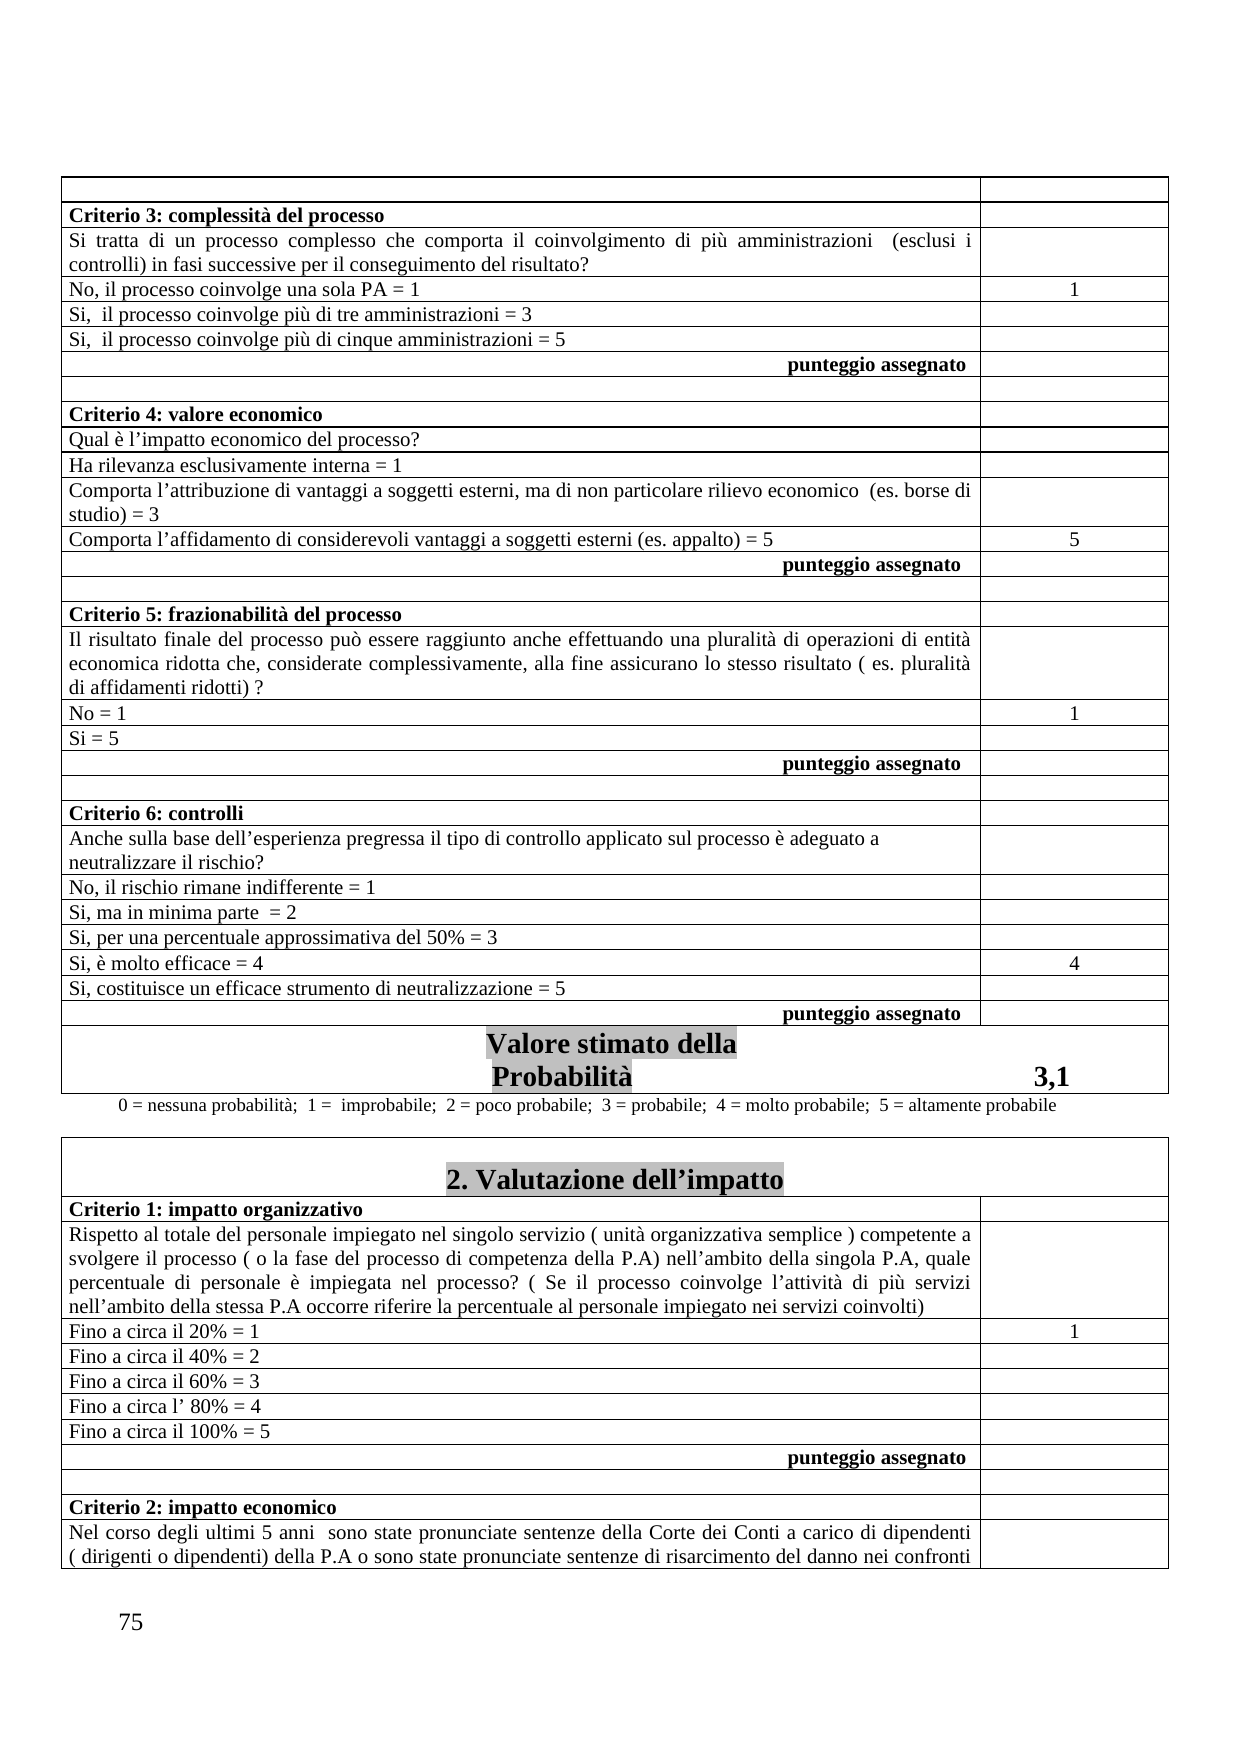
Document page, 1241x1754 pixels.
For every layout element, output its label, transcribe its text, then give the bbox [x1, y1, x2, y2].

table_cell [981, 1001, 1168, 1025]
table_cell [981, 900, 1168, 924]
table_cell [981, 925, 1168, 949]
table_cell [981, 203, 1168, 227]
table_cell [981, 751, 1168, 775]
table_cell [981, 776, 1168, 800]
table_cell [981, 826, 1168, 874]
table_cell [981, 602, 1168, 626]
table_cell Criterio 5: frazionabilità del processo [62, 602, 980, 626]
table_cell Fino a circa il 100% = 5 [62, 1420, 980, 1443]
table_cell 1 [981, 277, 1168, 301]
table_cell [981, 1520, 1168, 1568]
table_cell No = 1 [62, 700, 980, 724]
table_cell Criterio 4: valore economico [62, 402, 980, 426]
table_cell [981, 1394, 1168, 1418]
table_cell [981, 1445, 1168, 1469]
table_cell Criterio 6: controlli [62, 801, 980, 825]
table_cell Criterio 1: impatto organizzativo [62, 1197, 980, 1221]
table_cell [981, 352, 1168, 376]
table_cell [981, 302, 1168, 326]
table_cell Si, il processo coinvolge più di cinque amministrazioni = 5 [62, 327, 980, 351]
table_cell [981, 1495, 1168, 1519]
text 0 = nessuna probabilità; 1 = improbabile; 2 = poco probabile; 3 = probabile; 4 = molto probabile; 5 = altamente probabile [118, 1094, 1122, 1115]
table_cell Criterio 3: complessità del processo [62, 203, 980, 227]
table_cell [981, 402, 1168, 426]
table_cell [981, 577, 1168, 601]
table_cell punteggio assegnato [62, 1445, 980, 1469]
table_cell [62, 377, 980, 401]
table_cell 4 [981, 950, 1168, 974]
table_cell Il risultato finale del processo può essere raggiunto anche effettuando una pluralità di operazioni di entità economica ridotta che, considerate complessivamente, alla fine assicurano lo stesso risultato ( es. pluralità di affidamenti ridotti) ? [62, 627, 980, 699]
table_cell 5 [981, 527, 1168, 551]
table_cell [981, 228, 1168, 276]
table_cell Qual è l’impatto economico del processo? [62, 428, 980, 451]
table_cell Si, ma in minima parte = 2 [62, 900, 980, 924]
table_cell [62, 577, 980, 601]
table_cell [62, 776, 980, 800]
table_cell Si = 5 [62, 726, 980, 749]
table_cell [981, 726, 1168, 749]
table_cell [981, 1344, 1168, 1368]
table_cell [981, 1470, 1168, 1494]
table_cell Fino a circa il 40% = 2 [62, 1344, 980, 1368]
table_cell punteggio assegnato [62, 352, 980, 376]
table_cell punteggio assegnato [62, 751, 980, 775]
table_cell [981, 1420, 1168, 1443]
table_cell Comporta l’affidamento di considerevoli vantaggi a soggetti esterni (es. appalto) = 5 [62, 527, 980, 551]
table_cell punteggio assegnato [62, 552, 980, 576]
table_cell Anche sulla base dell’esperienza pregressa il tipo di controllo applicato sul processo è adeguato a neutralizzare il rischio? [62, 826, 980, 874]
table_cell Fino a circa il 20% = 1 [62, 1319, 980, 1343]
table_cell No, il processo coinvolge una sola PA = 1 [62, 277, 980, 301]
table_cell Nel corso degli ultimi 5 anni sono state pronunciate sentenze della Corte dei Conti a carico di dipendenti ( dirigenti o dipendenti) della P.A o sono state pronunciate sentenze di risarcimento del danno nei confronti [62, 1520, 980, 1568]
table_cell [981, 801, 1168, 825]
table_cell [981, 327, 1168, 351]
table_cell Rispetto al totale del personale impiegato nel singolo servizio ( unità organizzativa semplice ) competente a svolgere il processo ( o la fase del processo di competenza della P.A) nell’ambito della singola P.A, quale percentuale di personale è impiegata nel processo? ( Se il processo coinvolge l’attività di più servizi nell’ambito della stessa P.A occorre riferire la percentuale al personale impiegato nei servizi coinvolti) [62, 1222, 980, 1318]
table_cell [981, 552, 1168, 576]
table_header 2. Valutazione dell’impatto [62, 1138, 1168, 1196]
table_cell Si, costituisce un efficace strumento di neutralizzazione = 5 [62, 976, 980, 999]
table_cell [62, 178, 980, 201]
table_cell No, il rischio rimane indifferente = 1 [62, 875, 980, 899]
table_cell punteggio assegnato [62, 1001, 980, 1025]
table_cell [981, 428, 1168, 451]
table_cell Fino a circa l’ 80% = 4 [62, 1394, 980, 1418]
table_cell Valore stimato della Probabilità 3,1 [62, 1026, 1168, 1093]
table_cell 1 [981, 700, 1168, 724]
table_cell [62, 1470, 980, 1494]
table_cell [981, 627, 1168, 699]
table_cell [981, 976, 1168, 999]
table_cell [981, 1197, 1168, 1221]
table_cell Ha rilevanza esclusivamente interna = 1 [62, 453, 980, 477]
table_cell Fino a circa il 60% = 3 [62, 1369, 980, 1393]
table_cell [981, 377, 1168, 401]
table_cell 1 [981, 1319, 1168, 1343]
table_cell Criterio 2: impatto economico [62, 1495, 980, 1519]
table_cell [981, 478, 1168, 526]
table_cell Si tratta di un processo complesso che comporta il coinvolgimento di più amministrazioni (esclusi i controlli) in fasi successive per il conseguimento del risultato? [62, 228, 980, 276]
table_cell Si, il processo coinvolge più di tre amministrazioni = 3 [62, 302, 980, 326]
table_cell [981, 1369, 1168, 1393]
table_cell Si, per una percentuale approssimativa del 50% = 3 [62, 925, 980, 949]
table_cell [981, 178, 1168, 201]
table_cell [981, 453, 1168, 477]
table_cell [981, 1222, 1168, 1318]
table_cell [981, 875, 1168, 899]
table_cell Comporta l’attribuzione di vantaggi a soggetti esterni, ma di non particolare rilievo economico (es. borse di studio) = 3 [62, 478, 980, 526]
table_cell Si, è molto efficace = 4 [62, 950, 980, 974]
